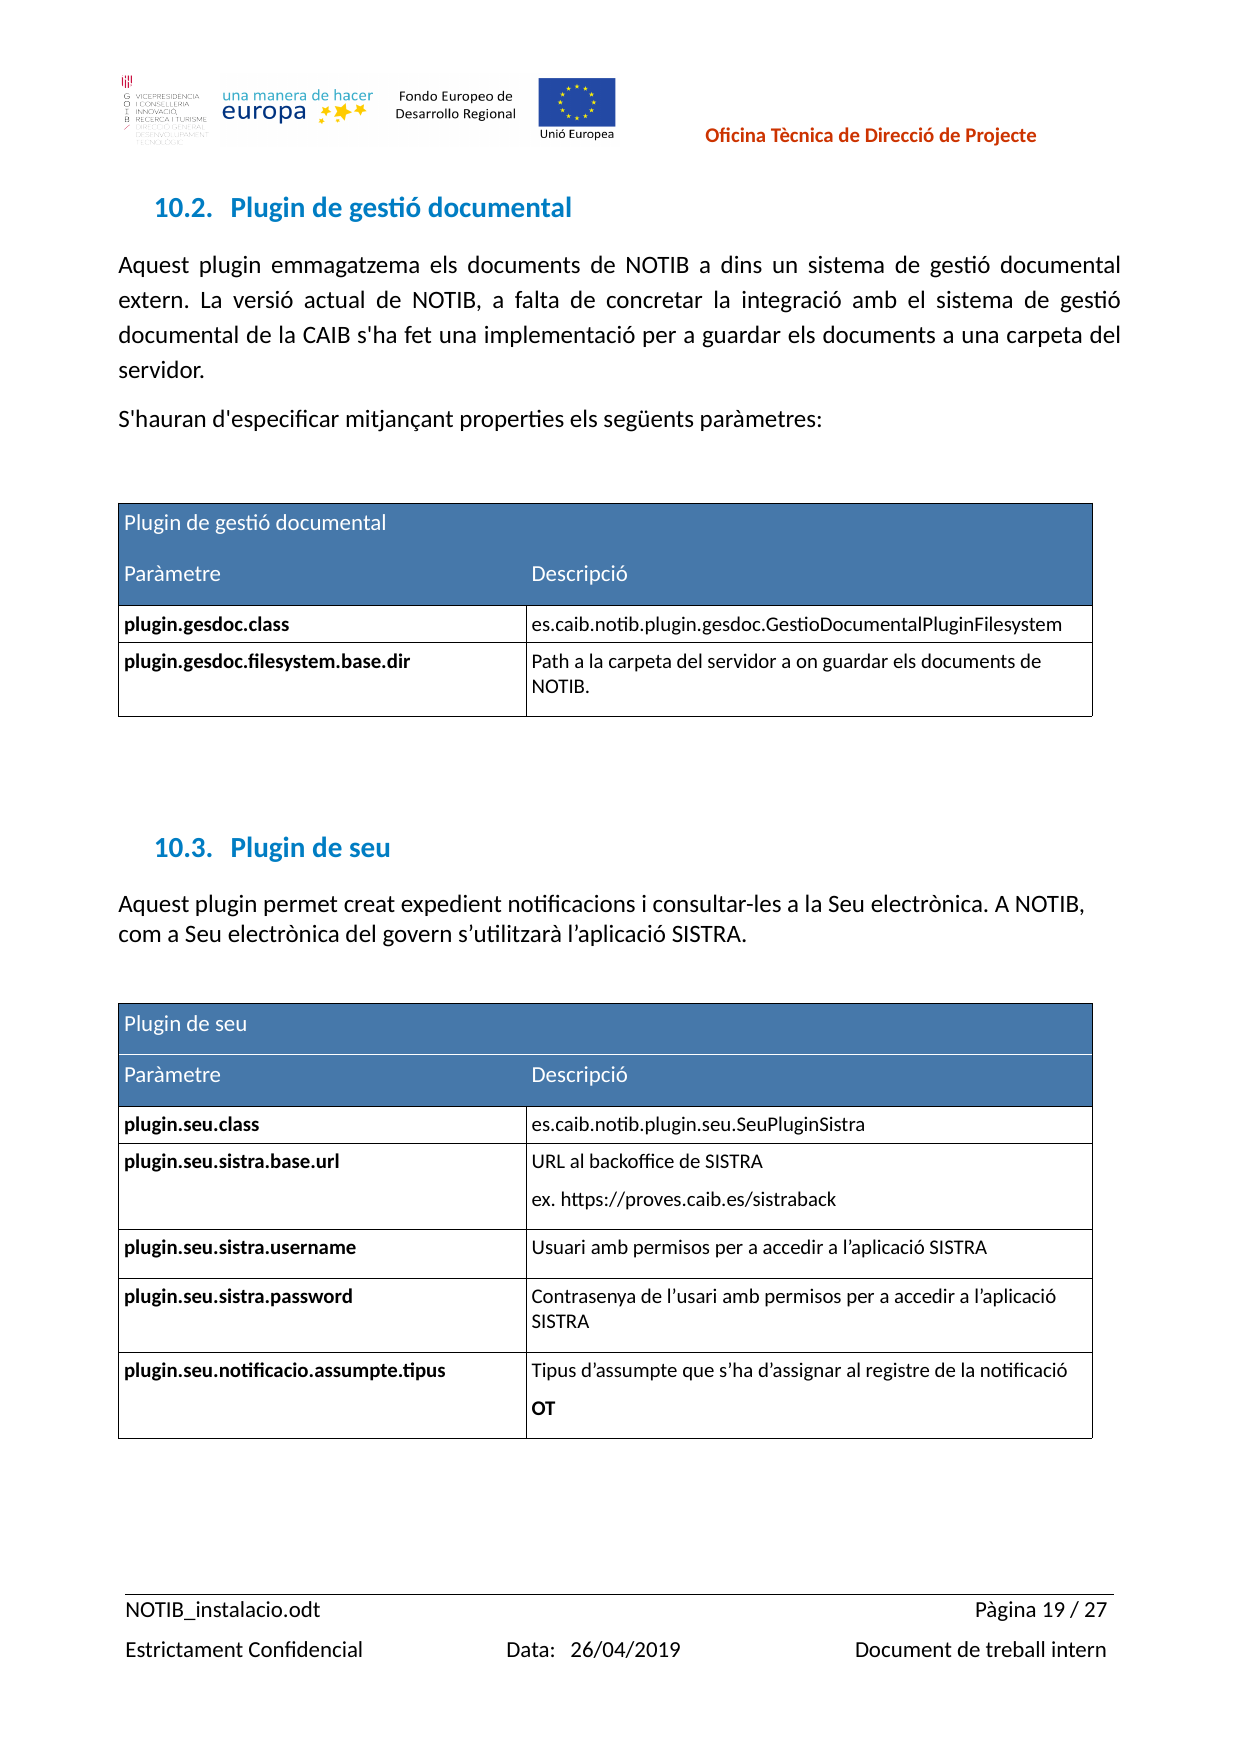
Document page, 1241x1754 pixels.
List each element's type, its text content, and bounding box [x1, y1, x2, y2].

table_cell Path a la carpeta del servidor a on guardar els documents de NOTIB. [527, 643, 1092, 716]
table_header Plugin de gestió documental [119, 504, 1092, 554]
table_cell plugin.seu.class [119, 1107, 526, 1143]
text Aquest plugin permet creat expedient notificacions i consultar-les a la Seu electrònica. A NOTIB, com a Seu electrònica del govern s’utilitzarà l’aplicació SISTRA. [118, 888, 1122, 949]
table_cell Paràmetre [119, 554, 526, 605]
subtitle Plugin de gestió documental [153, 189, 1122, 225]
table_cell plugin.seu.sistra.password [119, 1279, 526, 1352]
table_cell Descripció [526, 1055, 1092, 1106]
picture [118, 73, 213, 147]
table_cell Contrasenya de l’usari amb permisos per a accedir a l’aplicació SISTRA [527, 1279, 1092, 1352]
picture [219, 73, 621, 147]
table_cell Paràmetre [119, 1055, 526, 1106]
text Aquest plugin emmagatzema els documents de NOTIB a dins un sistema de gestió documental extern. La versió actual de NOTIB, a falta de concretar la integració amb el sistema de gestió documental de la CAIB s'ha fet una implementació per a guardar els documents a una carpeta del servidor. [118, 249, 1122, 384]
table_cell es.caib.notib.plugin.seu.SeuPluginSistra [527, 1107, 1092, 1143]
table_cell plugin.seu.sistra.username [119, 1230, 526, 1277]
table_cell plugin.gesdoc.filesystem.base.dir [119, 643, 526, 716]
table_cell URL al backoffice de SISTRA ex. https://proves.caib.es/sistraback [527, 1144, 1092, 1229]
table_cell Descripció [526, 554, 1092, 605]
table_cell Tipus d’assumpte que s’ha d’assignar al registre de la notificació OT [527, 1353, 1092, 1438]
table_cell plugin.seu.notificacio.assumpte.tipus [119, 1353, 526, 1438]
table_header Plugin de seu [119, 1004, 1092, 1054]
subtitle Plugin de seu [153, 829, 1122, 864]
table_cell plugin.seu.sistra.base.url [119, 1144, 526, 1229]
table_cell Usuari amb permisos per a accedir a l’aplicació SISTRA [527, 1230, 1092, 1277]
table_cell es.caib.notib.plugin.gesdoc.GestioDocumentalPluginFilesystem [527, 606, 1092, 642]
text S'hauran d'especificar mitjançant properties els següents paràmetres: [118, 403, 1122, 434]
table_cell plugin.gesdoc.class [119, 606, 526, 642]
